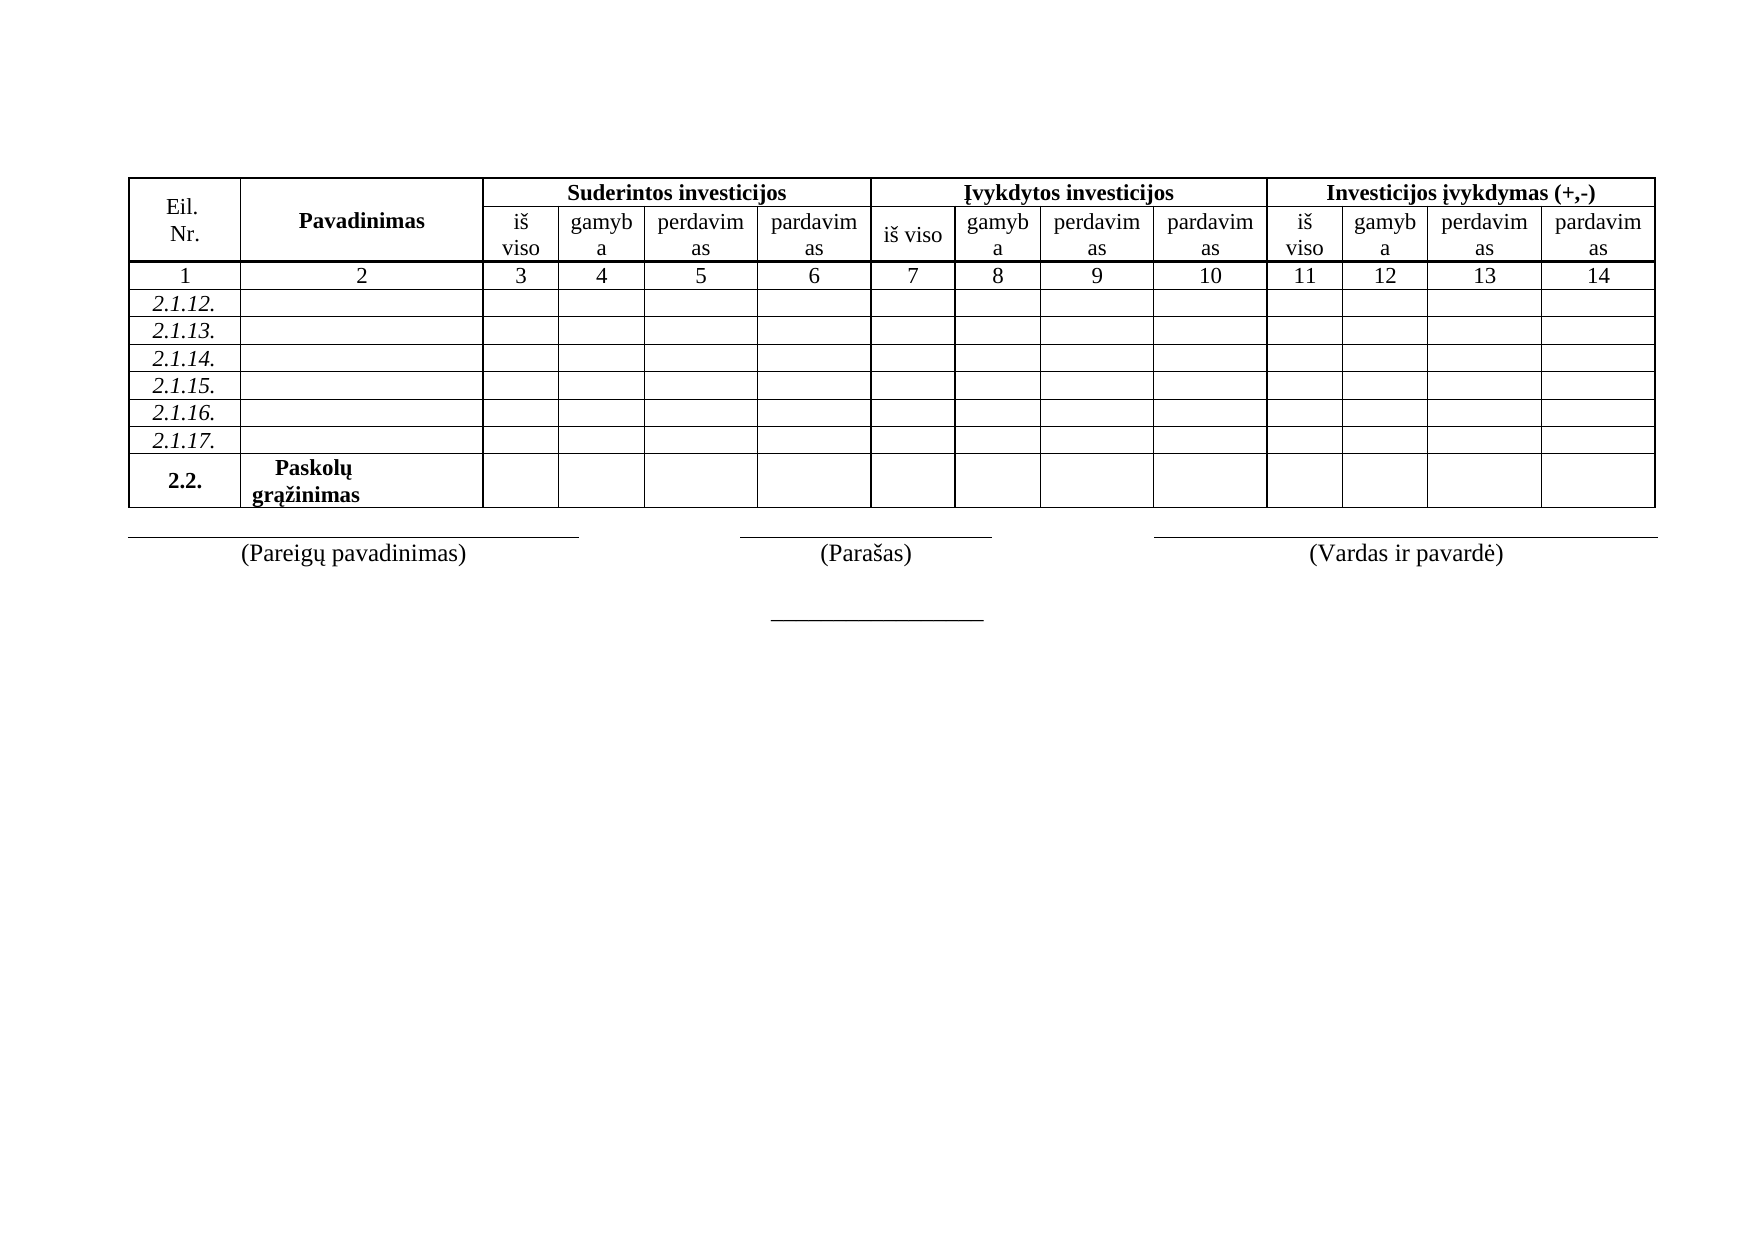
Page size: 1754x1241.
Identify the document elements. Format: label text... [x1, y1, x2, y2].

table_cell [241, 400, 482, 426]
table_cell 2.1.14. [130, 345, 240, 371]
table_header Investicijos įvykdymas (+,-) [1268, 179, 1654, 206]
table_cell [484, 400, 558, 426]
table_cell [241, 345, 482, 371]
table_cell [1268, 317, 1342, 344]
table_cell [645, 427, 757, 453]
table_cell [559, 427, 644, 453]
table_header Pavadinimas [241, 179, 482, 260]
table_cell perdavimas [645, 207, 757, 260]
table_cell 9 [1041, 263, 1153, 289]
table_cell [1154, 345, 1266, 371]
table_cell [241, 290, 482, 316]
table_cell [1343, 372, 1427, 398]
table_cell [1268, 454, 1342, 507]
table_cell [559, 372, 644, 398]
table_cell [241, 427, 482, 453]
table_cell pardavimas [758, 207, 870, 260]
table_cell 8 [956, 263, 1040, 289]
table_cell [1428, 317, 1541, 344]
table_cell [645, 317, 757, 344]
table_cell [1041, 400, 1153, 426]
table_cell [645, 372, 757, 398]
table_cell 10 [1154, 263, 1266, 289]
table_cell [559, 290, 644, 316]
table_cell [1343, 400, 1427, 426]
table_cell [1428, 372, 1541, 398]
table_cell [956, 290, 1040, 316]
table_cell perdavimas [1428, 207, 1541, 260]
table_cell 13 [1428, 263, 1541, 289]
table_cell [241, 372, 482, 398]
table_cell [484, 290, 558, 316]
table_cell [956, 427, 1040, 453]
table_cell 2.2. [130, 454, 240, 507]
table_cell 7 [872, 263, 954, 289]
table_cell [484, 454, 558, 507]
table_cell [484, 345, 558, 371]
table_cell [956, 372, 1040, 398]
table_cell [1268, 345, 1342, 371]
table_cell 12 [1343, 263, 1427, 289]
table_header Eil. Nr. [130, 179, 240, 260]
text _________________ [118, 595, 1636, 624]
table_cell [559, 345, 644, 371]
table_cell [1154, 290, 1266, 316]
table_cell [1542, 317, 1654, 344]
table_cell [559, 454, 644, 507]
table_cell [872, 400, 954, 426]
table_cell [645, 290, 757, 316]
table_header [992, 537, 1154, 567]
table_header (Pareigų pavadinimas) [128, 538, 579, 567]
table_cell [872, 454, 954, 507]
table_cell gamyba [956, 207, 1040, 260]
table_cell gamyba [559, 207, 644, 260]
table_cell [1428, 427, 1541, 453]
table_cell [1343, 317, 1427, 344]
table_cell [1542, 372, 1654, 398]
table_cell [1542, 427, 1654, 453]
table_cell [559, 317, 644, 344]
table_header [579, 537, 740, 567]
table_cell [1542, 290, 1654, 316]
table_cell 2.1.13. [130, 317, 240, 344]
table_cell [1154, 454, 1266, 507]
table_cell [872, 290, 954, 316]
table_cell 4 [559, 263, 644, 289]
table_cell 5 [645, 263, 757, 289]
table_cell 14 [1542, 263, 1654, 289]
table_header Suderintos investicijos [484, 179, 870, 206]
table_cell 2 [241, 263, 482, 289]
table_cell [1268, 427, 1342, 453]
table_cell [1041, 427, 1153, 453]
table_cell [645, 454, 757, 507]
table_cell gamyba [1343, 207, 1427, 260]
table_cell [758, 400, 870, 426]
table_cell 11 [1268, 263, 1342, 289]
table_cell [484, 317, 558, 344]
table_cell [1041, 290, 1153, 316]
table_cell 2.1.15. [130, 372, 240, 398]
table_cell [1542, 454, 1654, 507]
table_cell [645, 400, 757, 426]
table_cell 2.1.17. [130, 427, 240, 453]
table_cell pardavimas [1154, 207, 1266, 260]
table_cell 6 [758, 263, 870, 289]
table_cell [1343, 345, 1427, 371]
table_cell 2.1.16. [130, 400, 240, 426]
table_cell [872, 317, 954, 344]
table_cell [956, 317, 1040, 344]
table_cell [1428, 290, 1541, 316]
table_cell [758, 317, 870, 344]
table_cell [1154, 372, 1266, 398]
table_cell [484, 427, 558, 453]
table_cell [1154, 427, 1266, 453]
table_cell [758, 454, 870, 507]
table_header (Vardas ir pavardė) [1154, 538, 1658, 567]
table_cell [1041, 317, 1153, 344]
table_cell [1542, 400, 1654, 426]
table_header (Parašas) [740, 538, 992, 567]
table_cell [1154, 317, 1266, 344]
table_cell [758, 290, 870, 316]
table_cell [645, 345, 757, 371]
table_cell [956, 400, 1040, 426]
table_cell [872, 372, 954, 398]
table_cell [1268, 400, 1342, 426]
table_cell pardavimas [1542, 207, 1654, 260]
table_cell [1041, 454, 1153, 507]
table_cell [1428, 454, 1541, 507]
table_cell [1041, 372, 1153, 398]
table_cell [758, 427, 870, 453]
table_cell Paskolų grąžinimas [241, 454, 482, 507]
table_cell [1343, 290, 1427, 316]
table_cell 1 [130, 263, 240, 289]
table_cell iš viso [484, 207, 558, 260]
table_cell [956, 454, 1040, 507]
table_cell iš viso [1268, 207, 1342, 260]
table_cell [1343, 427, 1427, 453]
table_cell [241, 317, 482, 344]
table_cell [758, 372, 870, 398]
table_header Įvykdytos investicijos [872, 179, 1266, 206]
table_cell [484, 372, 558, 398]
table_cell iš viso [872, 207, 954, 260]
table_cell [1343, 454, 1427, 507]
table_cell 2.1.12. [130, 290, 240, 316]
table_cell [1154, 400, 1266, 426]
table_cell 3 [484, 263, 558, 289]
table_cell perdavimas [1041, 207, 1153, 260]
table_cell [872, 427, 954, 453]
table_cell [1428, 400, 1541, 426]
table_cell [1268, 372, 1342, 398]
table_cell [956, 345, 1040, 371]
table_cell [1268, 290, 1342, 316]
table_cell [758, 345, 870, 371]
table_cell [1428, 345, 1541, 371]
table_cell [1542, 345, 1654, 371]
table_cell [872, 345, 954, 371]
table_cell [559, 400, 644, 426]
table_cell [1041, 345, 1153, 371]
